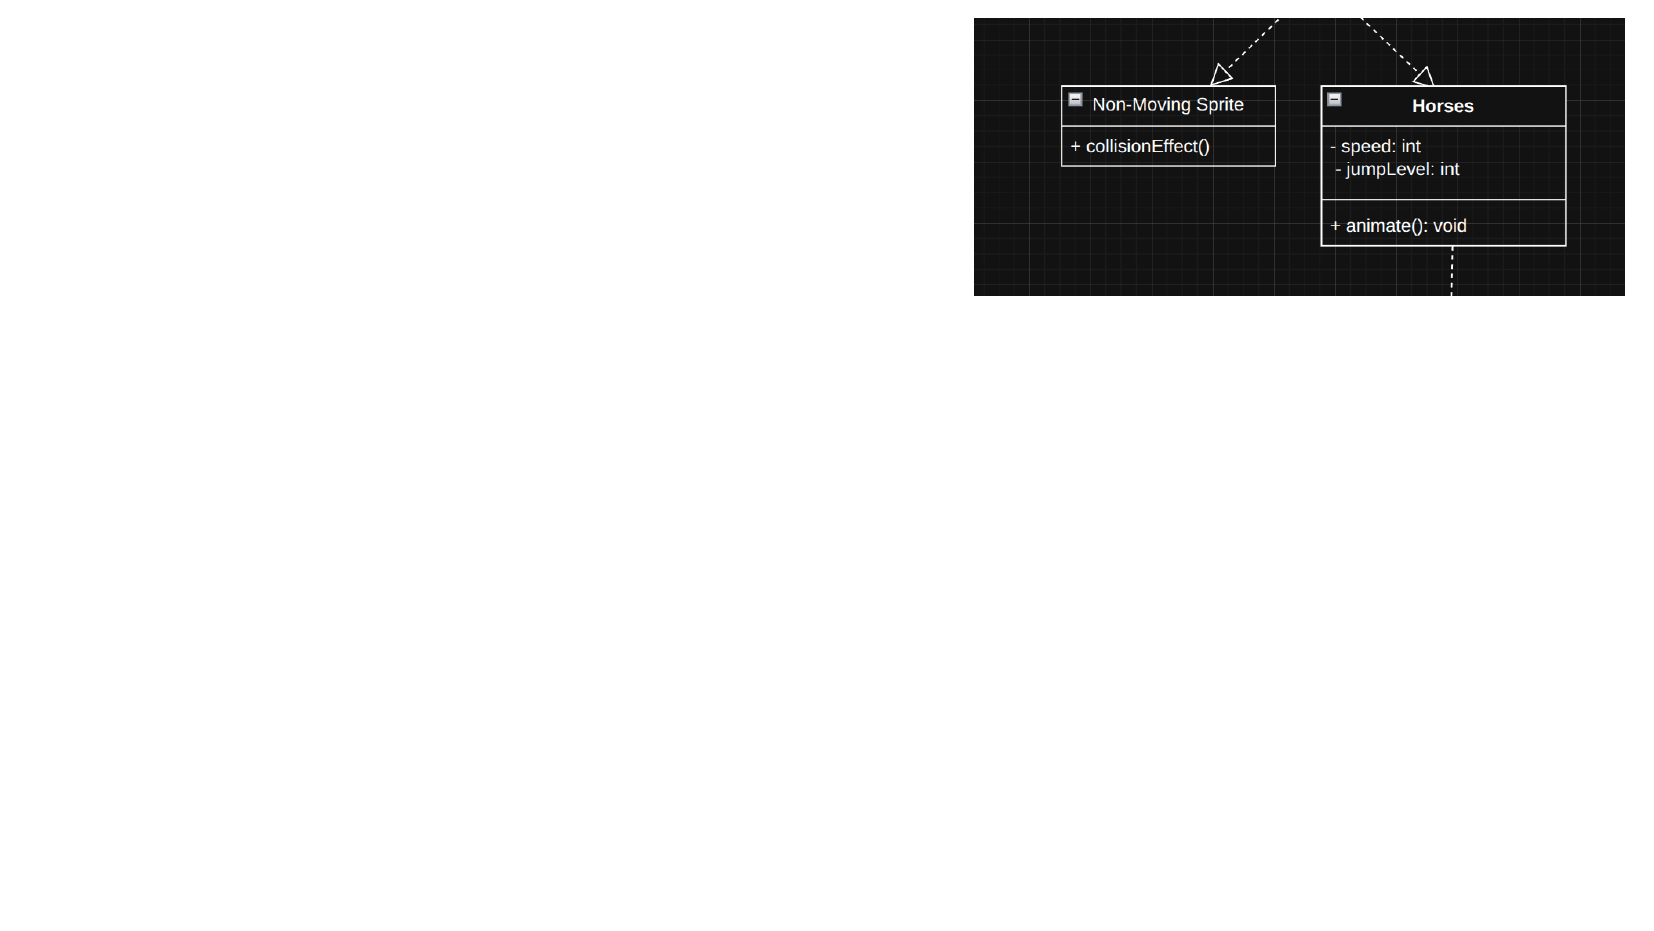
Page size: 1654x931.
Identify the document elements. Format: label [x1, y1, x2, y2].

picture [974, 18, 1625, 296]
